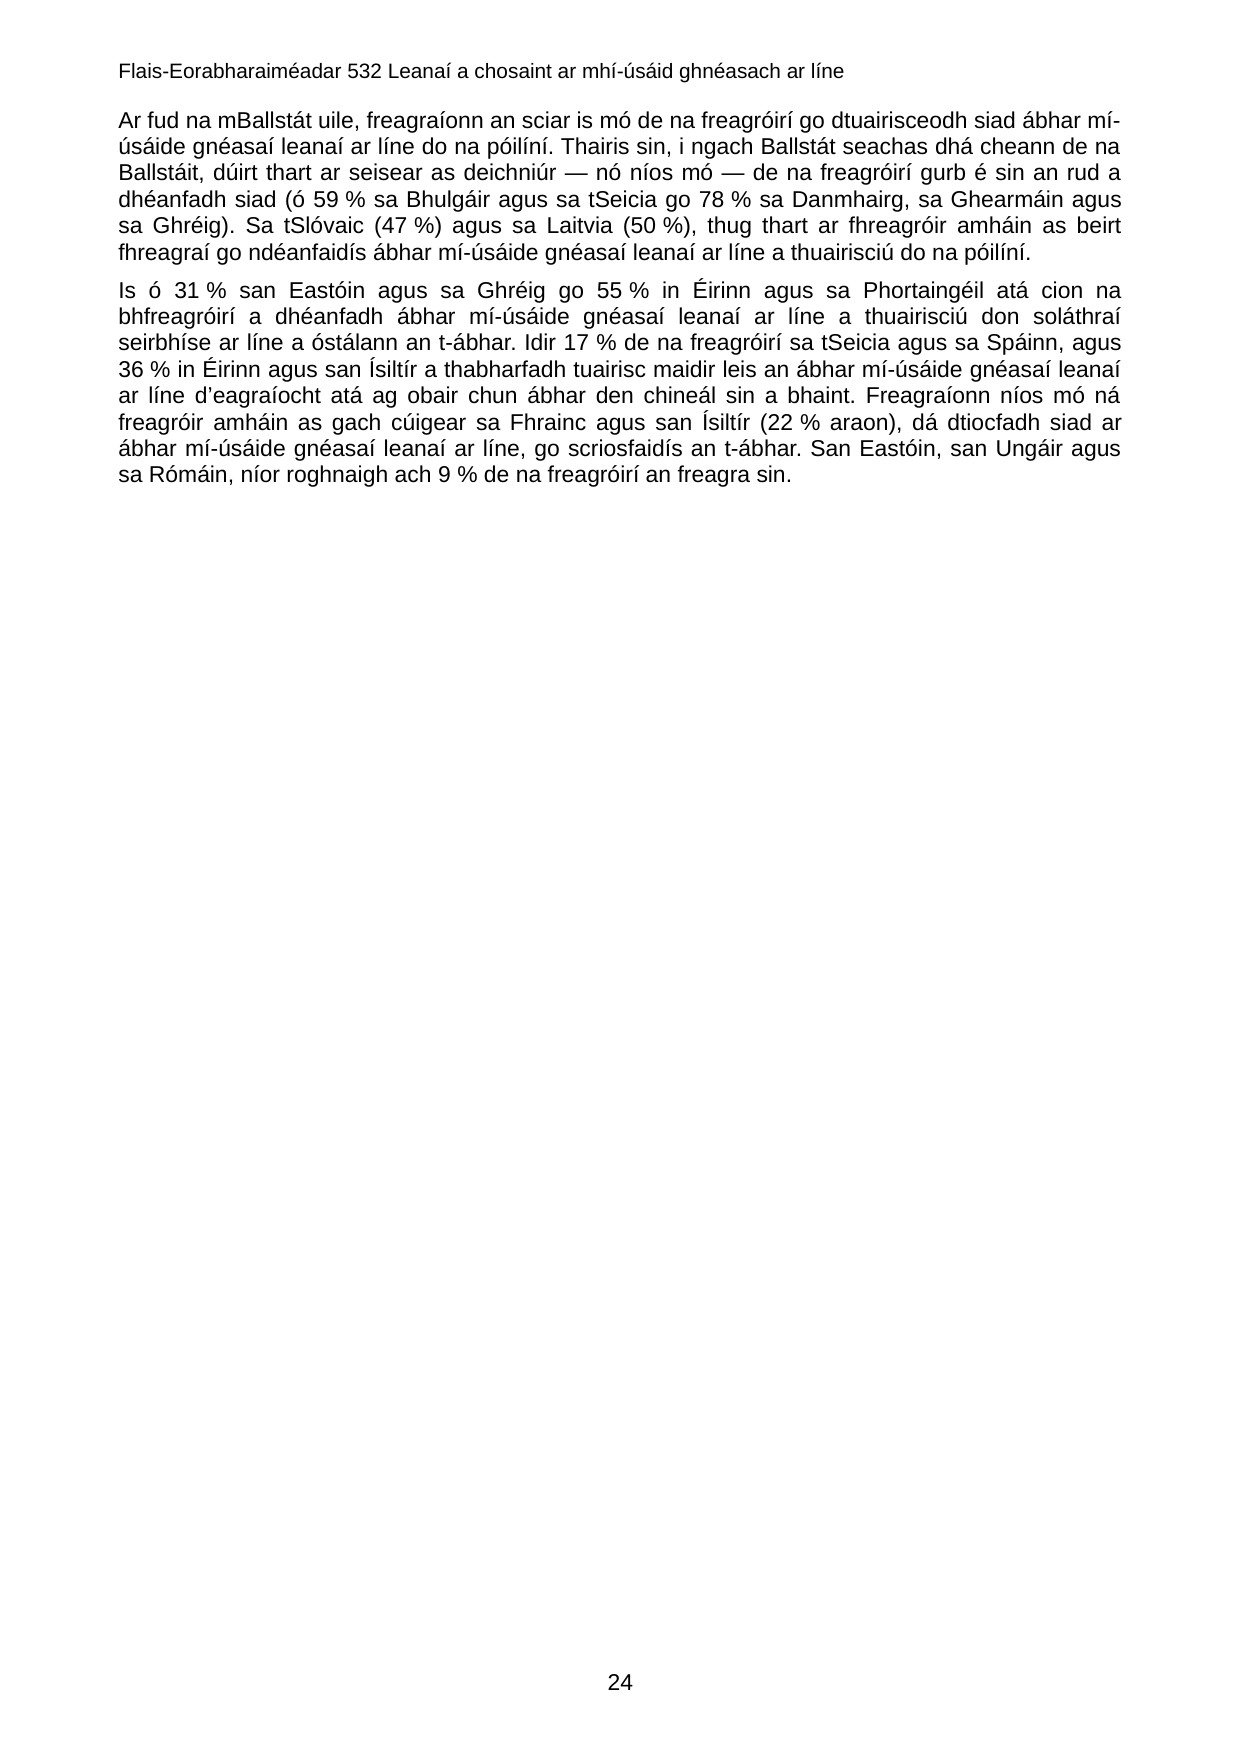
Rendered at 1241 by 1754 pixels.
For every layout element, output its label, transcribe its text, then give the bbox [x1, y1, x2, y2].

text Is ó 31 % san Eastóin agus sa Ghréig go 55 % in Éirinn agus sa Phortaingéil atá cion na bhfreagróirí a dhéanfadh ábhar mí-úsáide gnéasaí leanaí ar líne a thuairisciú don soláthraí seirbhíse ar líne a óstálann an t-ábhar. Idir 17 % de na freagróirí sa tSeicia agus sa Spáinn, agus 36 % in Éirinn agus san Ísiltír a thabharfadh tuairisc maidir leis an ábhar mí-úsáide gnéasaí leanaí ar líne d’eagraíocht atá ag obair chun ábhar den chineál sin a bhaint. Freagraíonn níos mó ná freagróir amháin as gach cúigear sa Fhrainc agus san Ísiltír (22 % araon), dá dtiocfadh siad ar ábhar mí-úsáide gnéasaí leanaí ar líne, go scriosfaidís an t-ábhar. San Eastóin, san Ungáir agus sa Rómáin, níor roghnaigh ach 9 % de na freagróirí an freagra sin. [118, 277, 1122, 487]
text Ar fud na mBallstát uile, freagraíonn an sciar is mó de na freagróirí go dtuairisceodh siad ábhar mí-úsáide gnéasaí leanaí ar líne do na póilíní. Thairis sin, i ngach Ballstát seachas dhá cheann de na Ballstáit, dúirt thart ar seisear as deichniúr — nó níos mó — de na freagróirí gurb é sin an rud a dhéanfadh siad (ó 59 % sa Bhulgáir agus sa tSeicia go 78 % sa Danmhairg, sa Ghearmáin agus sa Ghréig). Sa tSlóvaic (47 %) agus sa Laitvia (50 %), thug thart ar fhreagróir amháin as beirt fhreagraí go ndéanfaidís ábhar mí-úsáide gnéasaí leanaí ar líne a thuairisciú do na póilíní. [118, 107, 1122, 265]
